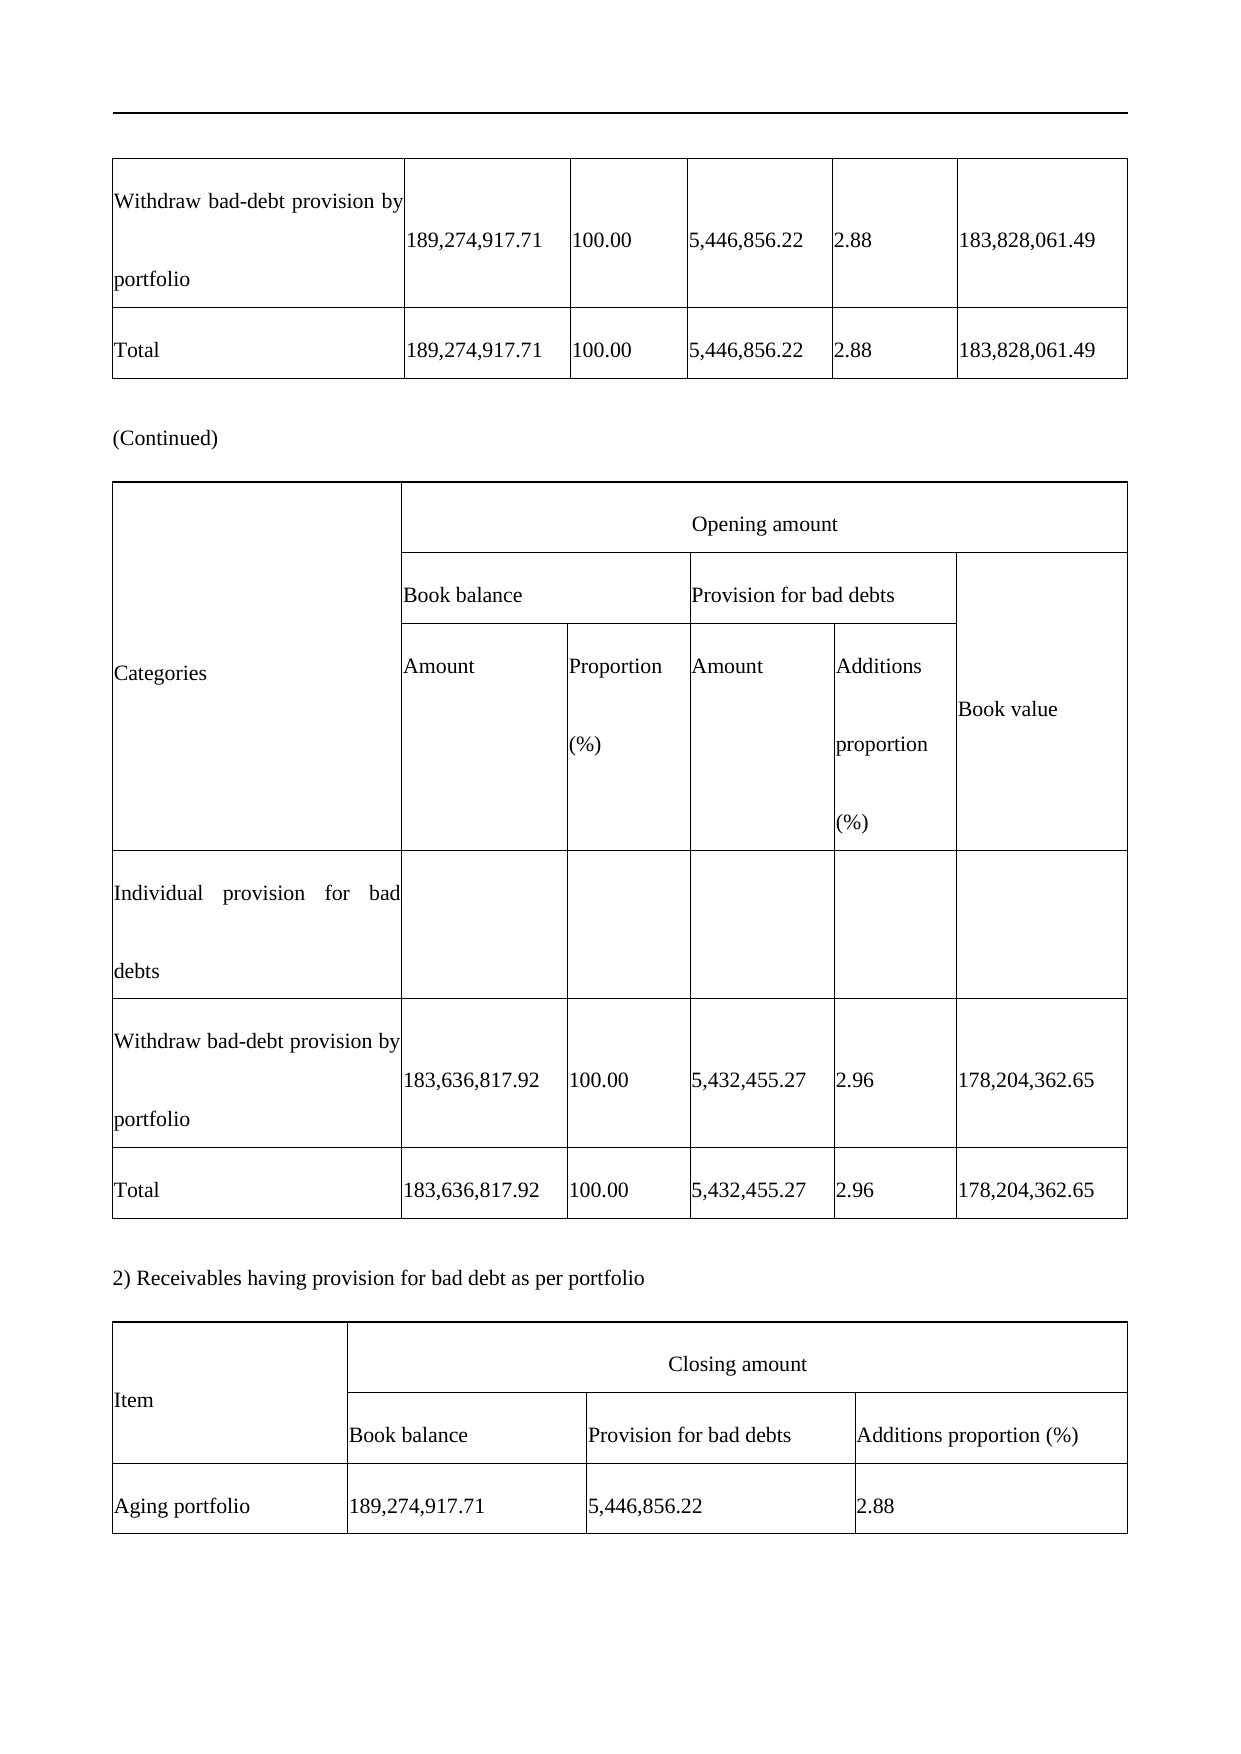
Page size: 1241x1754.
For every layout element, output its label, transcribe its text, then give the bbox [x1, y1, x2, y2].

table_cell 2.96 [835, 1148, 956, 1218]
table_cell 2.88 [856, 1464, 1127, 1533]
table_cell 2.88 [833, 308, 957, 378]
table_cell 178,204,362.65 [957, 999, 1127, 1147]
table_cell Additions proportion (%) [835, 624, 956, 849]
table_cell 183,828,061.49 [958, 159, 1127, 307]
table_cell Proportion (%) [568, 624, 690, 849]
table_cell Provision for bad debts [587, 1393, 855, 1463]
table_cell [402, 851, 567, 998]
table_cell Aging portfolio [113, 1464, 347, 1533]
table_cell [957, 851, 1127, 998]
table_header Categories [113, 483, 401, 849]
table_cell Amount [691, 624, 834, 849]
table_cell 5,446,856.22 [587, 1464, 855, 1533]
table_cell Total [113, 1148, 401, 1218]
table_cell 100.00 [568, 1148, 690, 1218]
text 2) Receivables having provision for bad debt as per portfolio [112, 1236, 1128, 1298]
table_cell Withdraw bad-debt provision by portfolio [113, 159, 404, 307]
table_cell 183,828,061.49 [958, 308, 1127, 378]
table_cell 5,432,455.27 [691, 1148, 834, 1218]
table_cell 2.96 [835, 999, 956, 1147]
table_cell 189,274,917.71 [405, 308, 570, 378]
table_cell Amount [402, 624, 567, 849]
table_cell [691, 851, 834, 998]
table_cell Withdraw bad-debt provision by portfolio [113, 999, 401, 1147]
table_cell 189,274,917.71 [405, 159, 570, 307]
table_header Opening amount [402, 483, 1127, 552]
table_cell Additions proportion (%) [856, 1393, 1127, 1463]
table_cell 2.88 [833, 159, 957, 307]
table_cell 183,636,817.92 [402, 1148, 567, 1218]
table_cell 5,446,856.22 [688, 159, 832, 307]
table_cell [835, 851, 956, 998]
table_cell 100.00 [571, 159, 687, 307]
table_cell 189,274,917.71 [348, 1464, 586, 1533]
table_cell Total [113, 308, 404, 378]
text (Continued) [112, 396, 1128, 458]
table_cell Book value [957, 553, 1127, 849]
table_cell Individual provision for bad debts [113, 851, 401, 998]
table_cell Book balance [402, 553, 690, 623]
table_cell 183,636,817.92 [402, 999, 567, 1147]
table_cell 178,204,362.65 [957, 1148, 1127, 1218]
table_cell 5,446,856.22 [688, 308, 832, 378]
table_header Item [113, 1323, 347, 1463]
table_cell 5,432,455.27 [691, 999, 834, 1147]
table_header Closing amount [348, 1323, 1127, 1392]
table_cell 100.00 [568, 999, 690, 1147]
table_cell 100.00 [571, 308, 687, 378]
table_cell [568, 851, 690, 998]
table_cell Book balance [348, 1393, 586, 1463]
table_cell Provision for bad debts [691, 553, 956, 623]
